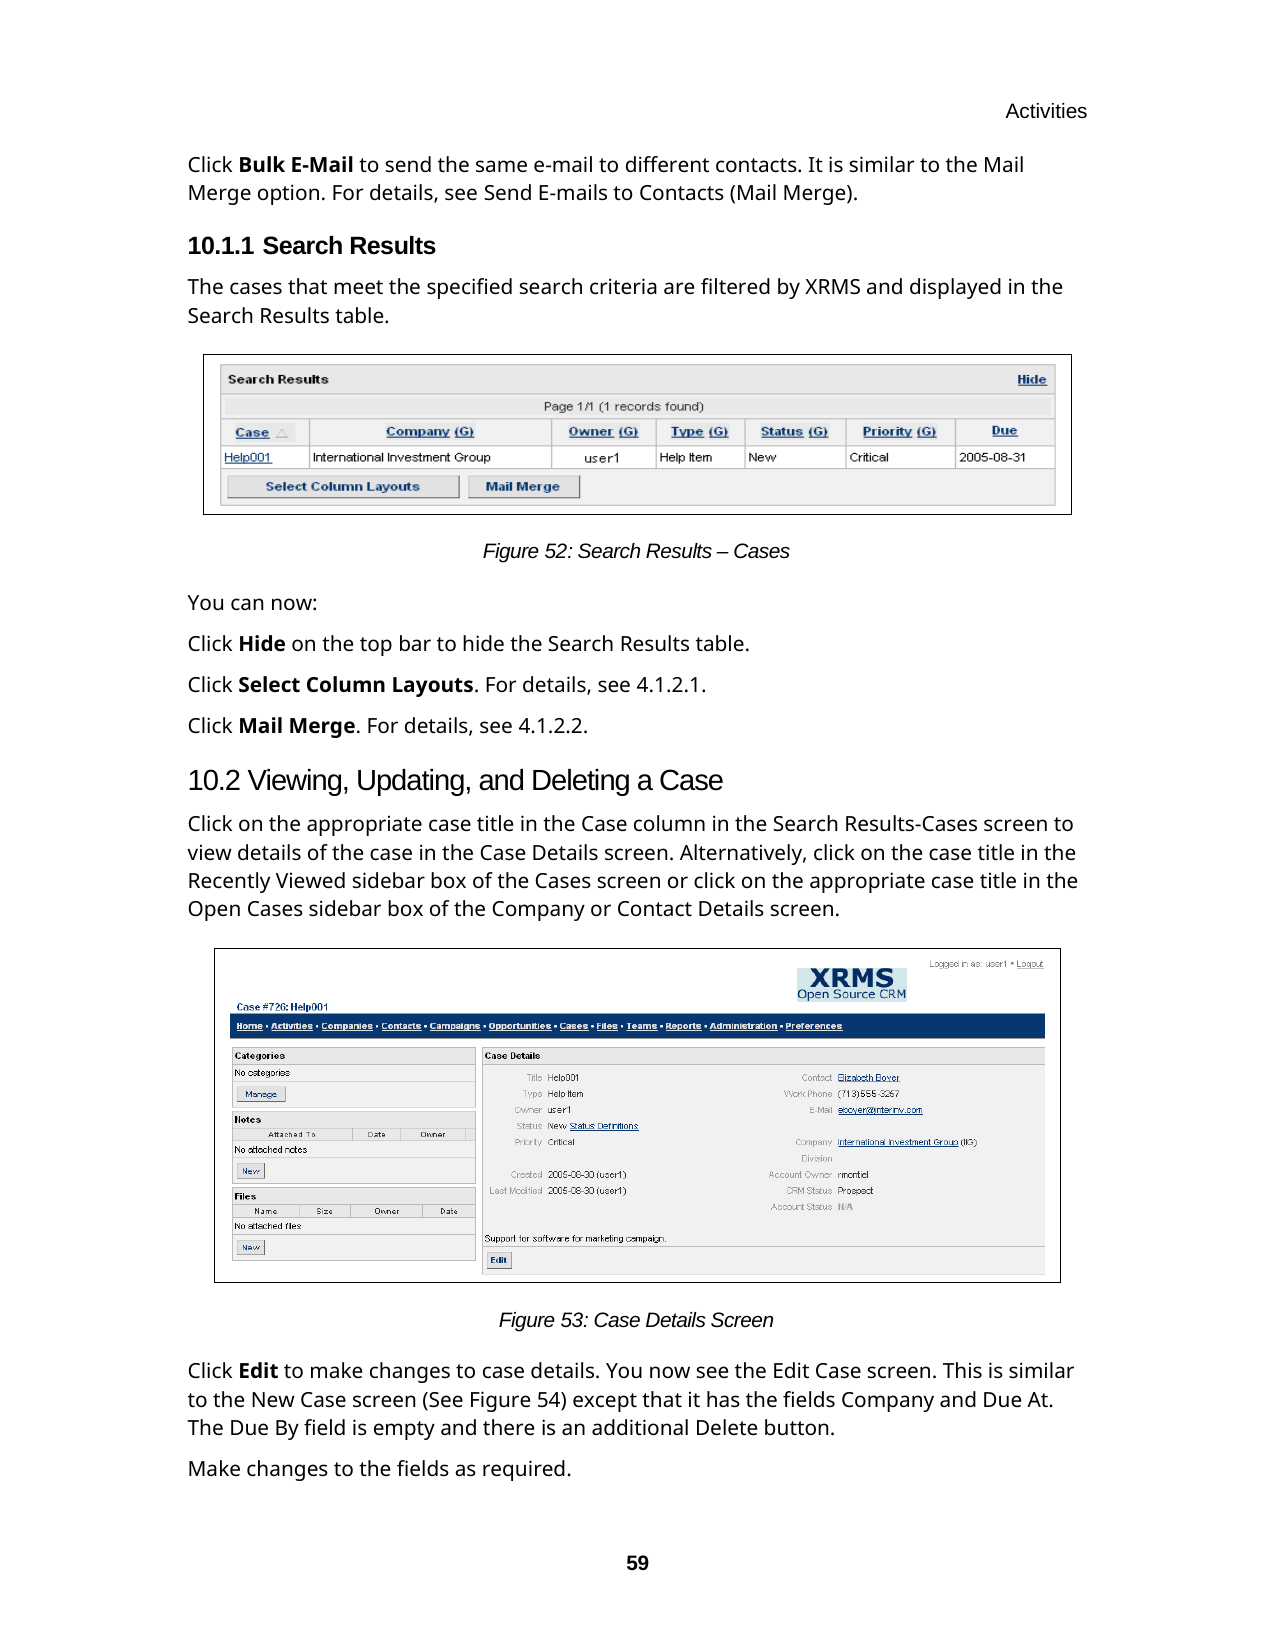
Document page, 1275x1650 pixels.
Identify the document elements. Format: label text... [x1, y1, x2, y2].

picture [219, 362, 1056, 507]
text Click Mail Merge. For details, see 4.1.2.2. [187, 711, 1087, 739]
text Click Bulk E-Mail to send the same e-mail to different contacts. It is similar to the Mail Merge option. For details, see Send E-mails to Contacts (Mail Merge). [187, 150, 1087, 207]
text The cases that meet the specified search criteria are filtered by XRMS and displayed in the Search Results table. [187, 272, 1087, 329]
text Figure 52: Search Results – Cases [187, 540, 1087, 563]
subtitle Viewing, Updating, and Deleting a Case [187, 764, 1087, 797]
text Click Hide on the top bar to hide the Search Results table. [187, 629, 1087, 657]
text Figure 53: Case Details Screen [187, 1308, 1087, 1331]
text Click Edit to make changes to case details. You now see the Edit Case screen. This is similar to the New Case screen (See Figure 54) except that it has the fields Company and Due At. The Due By field is empty and there is an additional Delete button. [187, 1356, 1087, 1442]
text Make changes to the fields as required. [187, 1454, 1087, 1483]
text Click Select Column Layouts. For details, see 4.1.2.1. [187, 670, 1087, 698]
text You can now: [187, 588, 1087, 616]
picture [230, 956, 1045, 1275]
text Click on the appropriate case title in the Case column in the Search Results-Cases screen to view details of the case in the Case Details screen. Alternatively, click on the case title in the Recently Viewed sidebar box of the Cases screen or click on the appropriate case title in the Open Cases sidebar box of the Company or Contact Details screen. [187, 809, 1087, 923]
subtitle Search Results [187, 232, 1087, 260]
